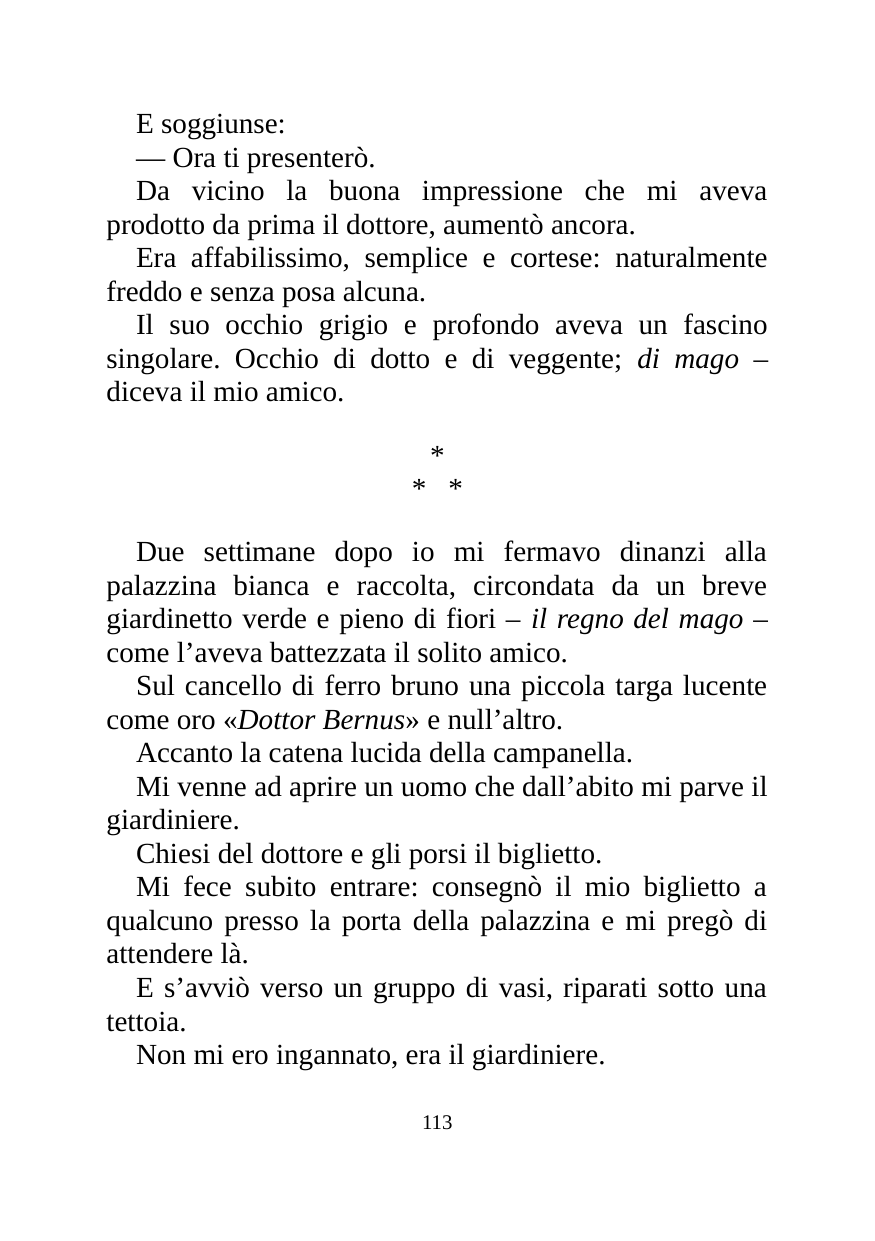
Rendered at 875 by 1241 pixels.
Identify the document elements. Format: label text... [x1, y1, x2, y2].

text Era affabilissimo, semplice e cortese: naturalmente freddo e senza posa alcuna. [106, 240, 768, 307]
text Sul cancello di ferro bruno una piccola targa lucente come oro «Dottor Bernus» e null’altro. [106, 668, 768, 735]
text * * * [106, 438, 768, 505]
text — Ora ti presenterò. [106, 140, 768, 173]
text E s’avviò verso un gruppo di vasi, riparati sotto una tettoia. [106, 970, 768, 1037]
text Mi fece subito entrare: consegnò il mio biglietto a qualcuno presso la porta della palazzina e mi pregò di attendere là. [106, 869, 768, 970]
text Non mi ero ingannato, era il giardiniere. [106, 1037, 768, 1071]
text Da vicino la buona impressione che mi aveva prodotto da prima il dottore, aumentò ancora. [106, 173, 768, 240]
text E soggiunse: [106, 106, 768, 140]
text Mi venne ad aprire un uomo che dall’abito mi parve il giardiniere. [106, 769, 768, 836]
text Due settimane dopo io mi fermavo dinanzi alla palazzina bianca e raccolta, circondata da un breve giardinetto verde e pieno di fiori – il regno del mago – come l’aveva battezzata il solito amico. [106, 534, 768, 668]
text Il suo occhio grigio e profondo aveva un fascino singolare. Occhio di dotto e di veggente; di mago – diceva il mio amico. [106, 307, 768, 408]
text Chiesi del dottore e gli porsi il biglietto. [106, 836, 768, 869]
text Accanto la catena lucida della campanella. [106, 735, 768, 769]
